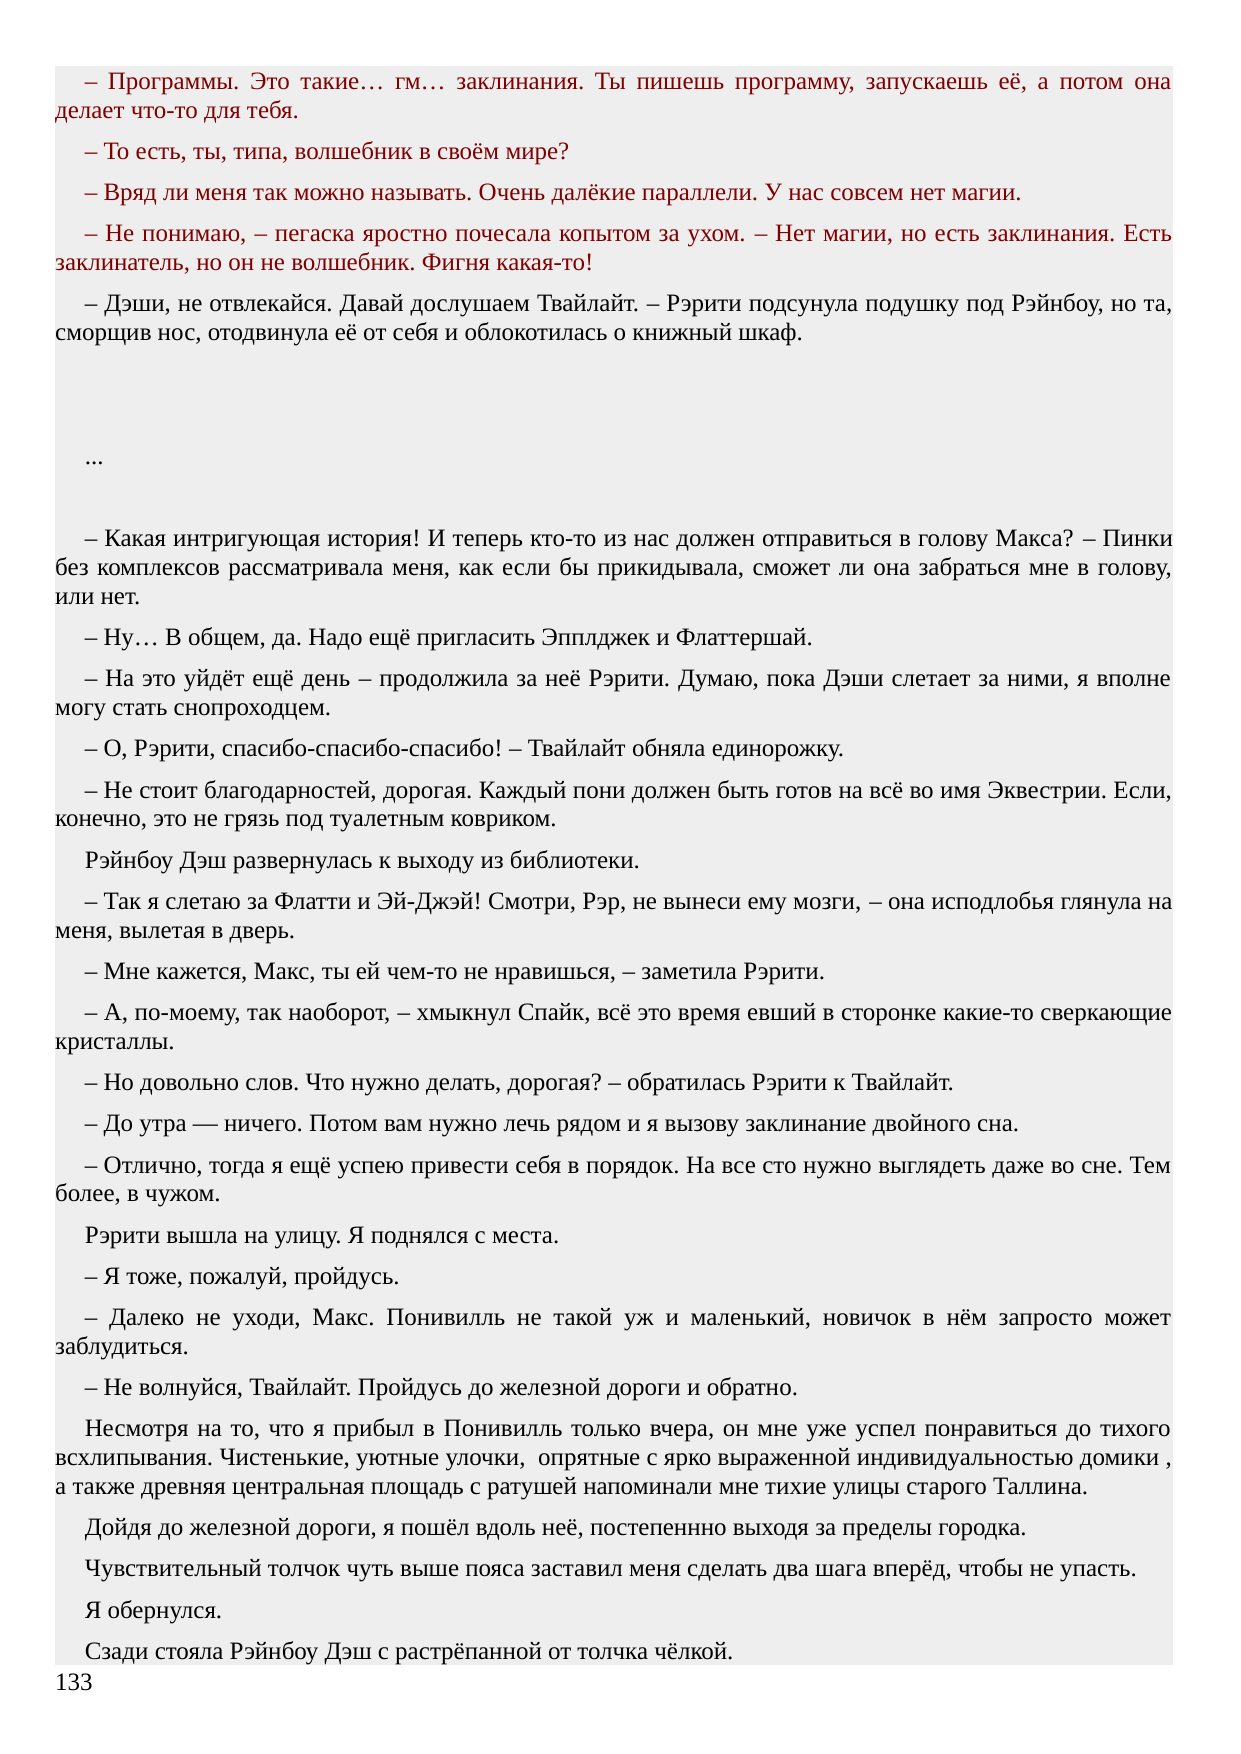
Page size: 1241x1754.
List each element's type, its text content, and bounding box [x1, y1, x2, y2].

text – Мне кажется, Макс, ты ей чем-то не нравишься, – заметила Рэрити. [55, 956, 1173, 985]
text Я обернулся. [55, 1595, 1173, 1623]
text – Программы. Это такие… гм… заклинания. Ты пишешь программу, запускаешь её, а потом она делает что-то для тебя. [55, 66, 1173, 123]
text Чувствительный толчок чуть выше пояса заставил меня сделать два шага вперёд, чтобы не упасть. [55, 1553, 1173, 1582]
text – Дэши, не отвлекайся. Давай дослушаем Твайлайт. – Рэрити подсунула подушку под Рэйнбоу, но та, сморщив нос, отодвинула её от себя и облокотилась о книжный шкаф. [55, 288, 1173, 346]
text Рэрити вышла на улицу. Я поднялся с места. [55, 1220, 1173, 1248]
text – До утра — ничего. Потом вам нужно лечь рядом и я вызову заклинание двойного сна. [55, 1108, 1173, 1137]
text Рэйнбоу Дэш развернулась к выходу из библиотеки. [55, 845, 1173, 873]
text – А, по-моему, так наоборот, – хмыкнул Спайк, всё это время евший в сторонке какие-то сверкающие кристаллы. [55, 997, 1173, 1055]
text Сзади стояла Рэйнбоу Дэш с растрёпанной от толчка чёлкой. [55, 1636, 1173, 1665]
text – То есть, ты, типа, волшебник в своём мире? [55, 136, 1173, 165]
text – Ну… В общем, да. Надо ещё пригласить Эпплджек и Флаттершай. [55, 622, 1173, 651]
text Несмотря на то, что я прибыл в Понивилль только вчера, он мне уже успел понравиться до тихого всхлипывания. Чистенькие, уютные улочки, опрятные с ярко выраженной индивидуальностью домики , а также древняя центральная площадь с ратушей напоминали мне тихие улицы старого Таллина. [55, 1413, 1173, 1500]
text – Но довольно слов. Что нужно делать, дорогая? – обратилась Рэрити к Твайлайт. [55, 1067, 1173, 1096]
text – Далеко не уходи, Макс. Понивилль не такой уж и маленький, новичок в нём запросто может заблудиться. [55, 1302, 1173, 1360]
text – Не стоит благодарностей, дорогая. Каждый пони должен быть готов на всё во имя Эквестрии. Если, конечно, это не грязь под туалетным ковриком. [55, 775, 1173, 832]
text – Отлично, тогда я ещё успею привести себя в порядок. На все сто нужно выглядеть даже во сне. Тем более, в чужом. [55, 1150, 1173, 1207]
text – Так я слетаю за Флатти и Эй-Джэй! Смотри, Рэр, не вынеси ему мозги, – она исподлобья глянула на меня, вылетая в дверь. [55, 886, 1173, 943]
text – Не понимаю, – пегаска яростно почесала копытом за ухом. – Нет магии, но есть заклинания. Есть заклинатель, но он не волшебник. Фигня какая-то! [55, 218, 1173, 276]
text – На это уйдёт ещё день – продолжила за неё Рэрити. Думаю, пока Дэши слетает за ними, я вполне могу стать снопроходцем. [55, 663, 1173, 721]
text – Какая интригующая история! И теперь кто-то из нас должен отправиться в голову Макса? – Пинки без комплексов рассматривала меня, как если бы прикидывала, сможет ли она забраться мне в голову, или нет. [55, 523, 1173, 610]
text – Не волнуйся, Твайлайт. Пройдусь до железной дороги и обратно. [55, 1372, 1173, 1401]
text – Вряд ли меня так можно называть. Очень далёкие параллели. У нас совсем нет магии. [55, 177, 1173, 206]
text – Я тоже, пожалуй, пройдусь. [55, 1261, 1173, 1290]
text ... [55, 441, 1173, 470]
text Дойдя до железной дороги, я пошёл вдоль неё, постепеннно выходя за пределы городка. [55, 1512, 1173, 1541]
text – О, Рэрити, спасибо-спасибо-спасибо! – Твайлайт обняла единорожку. [55, 733, 1173, 762]
